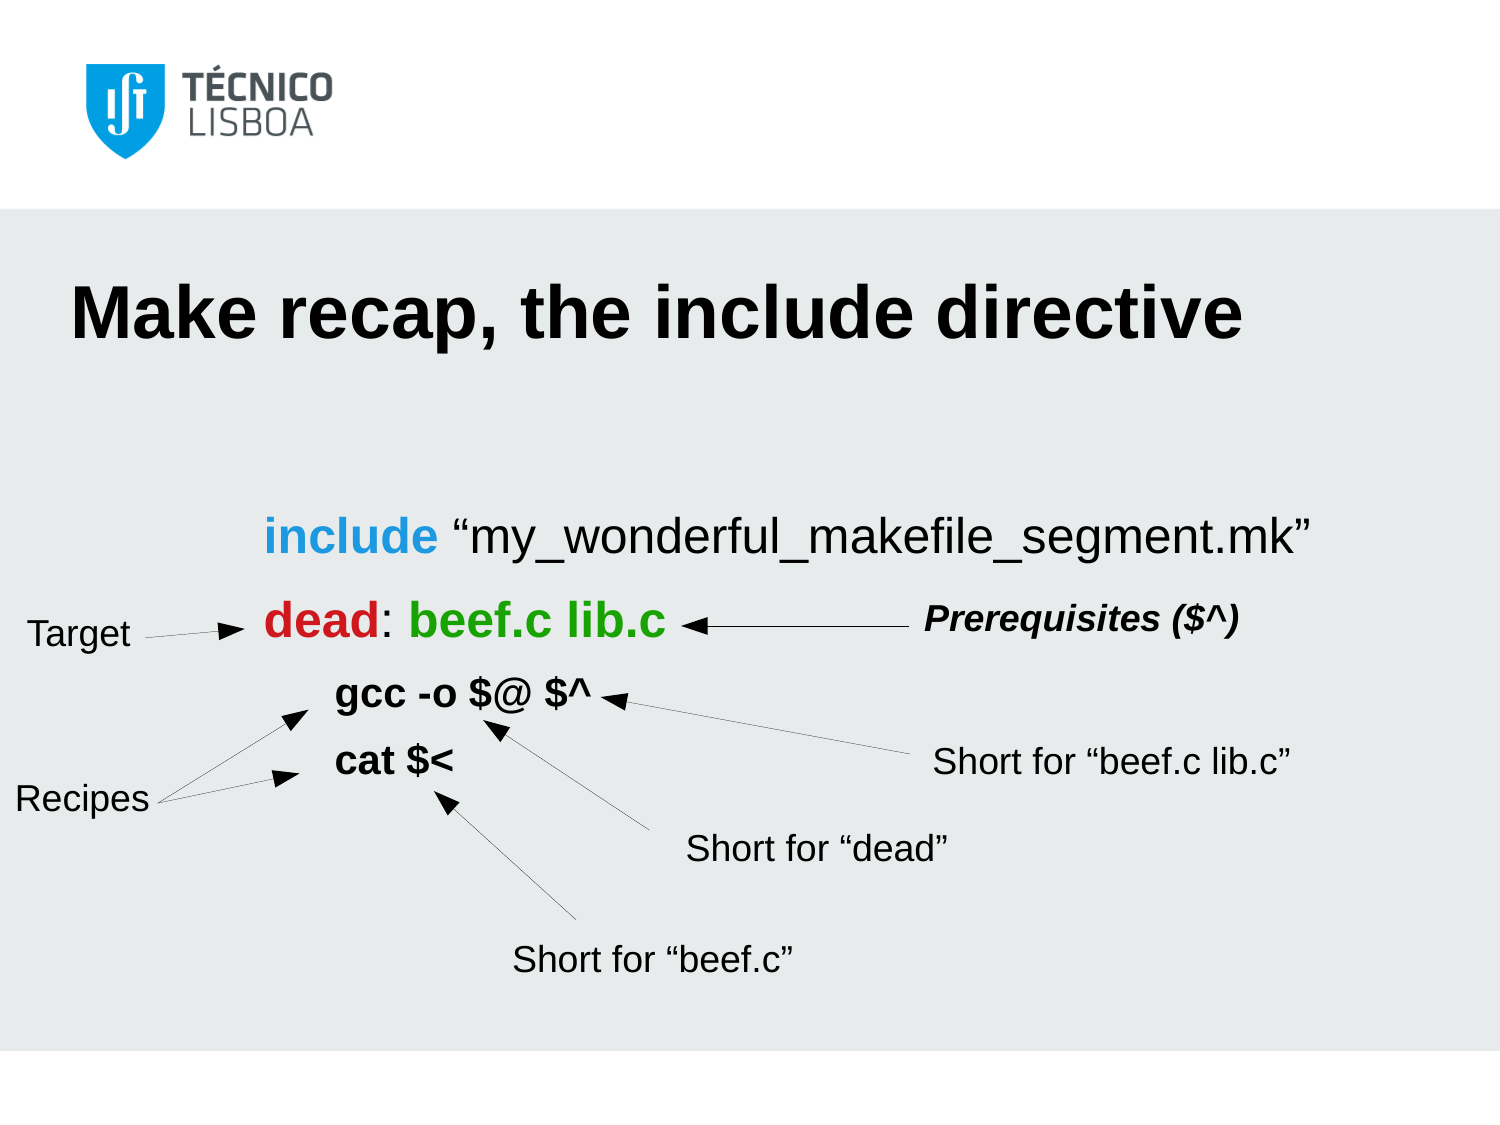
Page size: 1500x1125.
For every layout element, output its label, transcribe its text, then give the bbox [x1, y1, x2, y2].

text_box Recipes [0, 769, 166, 827]
text_box Target [11, 604, 146, 662]
title Make recap, the include directive [55, 237, 1471, 381]
list include “my_wonderful_makefile_segment.mk” dead: beef.c lib.c gcc -o $@ $^ cat $< [121, 400, 1378, 1005]
picture [0, 0, 1500, 1125]
text_box Short for “beef.c lib.c” [917, 733, 1317, 790]
text_box Prerequisites ($^) [909, 590, 1283, 648]
text_box Short for “beef.c” [497, 931, 819, 989]
text_box Short for “dead” [670, 819, 963, 877]
